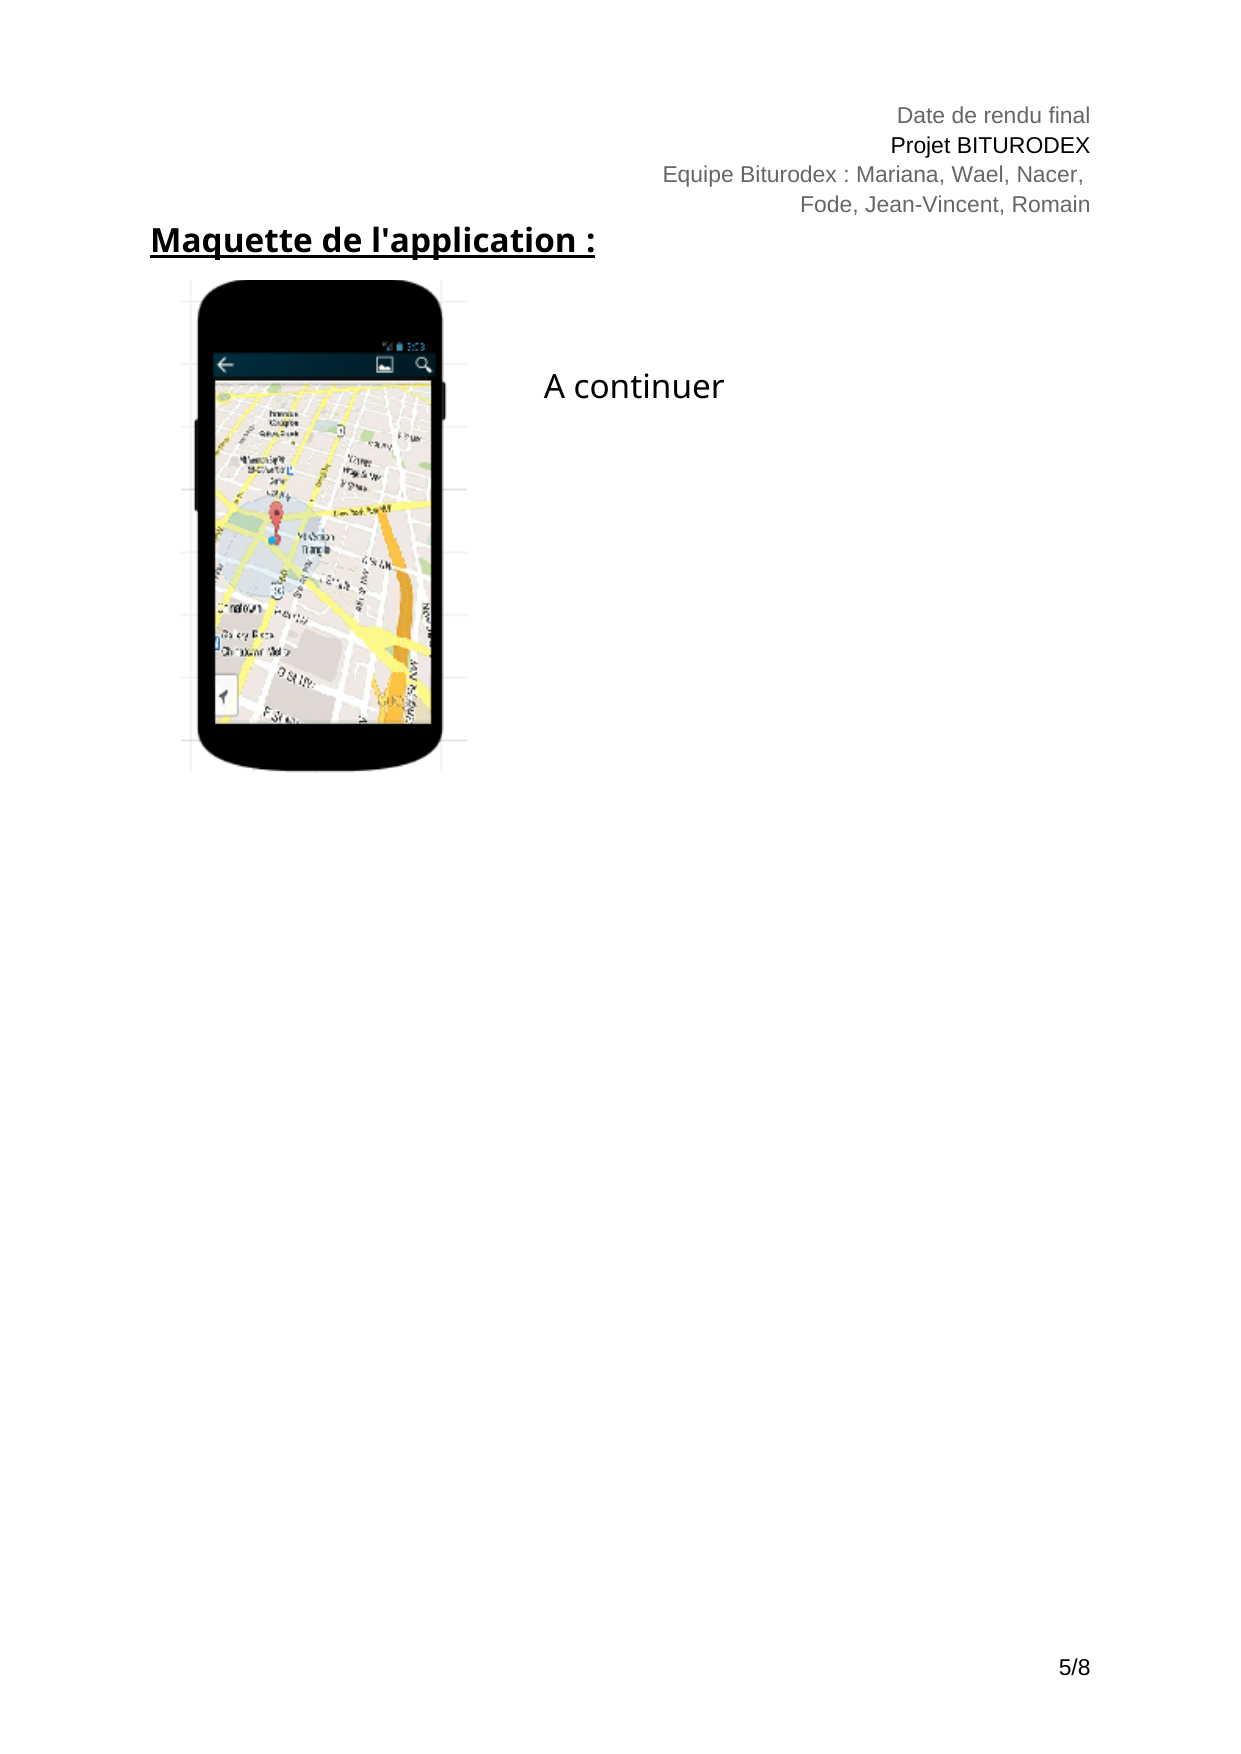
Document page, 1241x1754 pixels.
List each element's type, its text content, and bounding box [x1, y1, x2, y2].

subtitle Maquette de l'application : [150, 217, 1090, 262]
subtitle [150, 363, 181, 408]
subtitle A continuer [544, 363, 1090, 408]
picture [181, 280, 544, 790]
